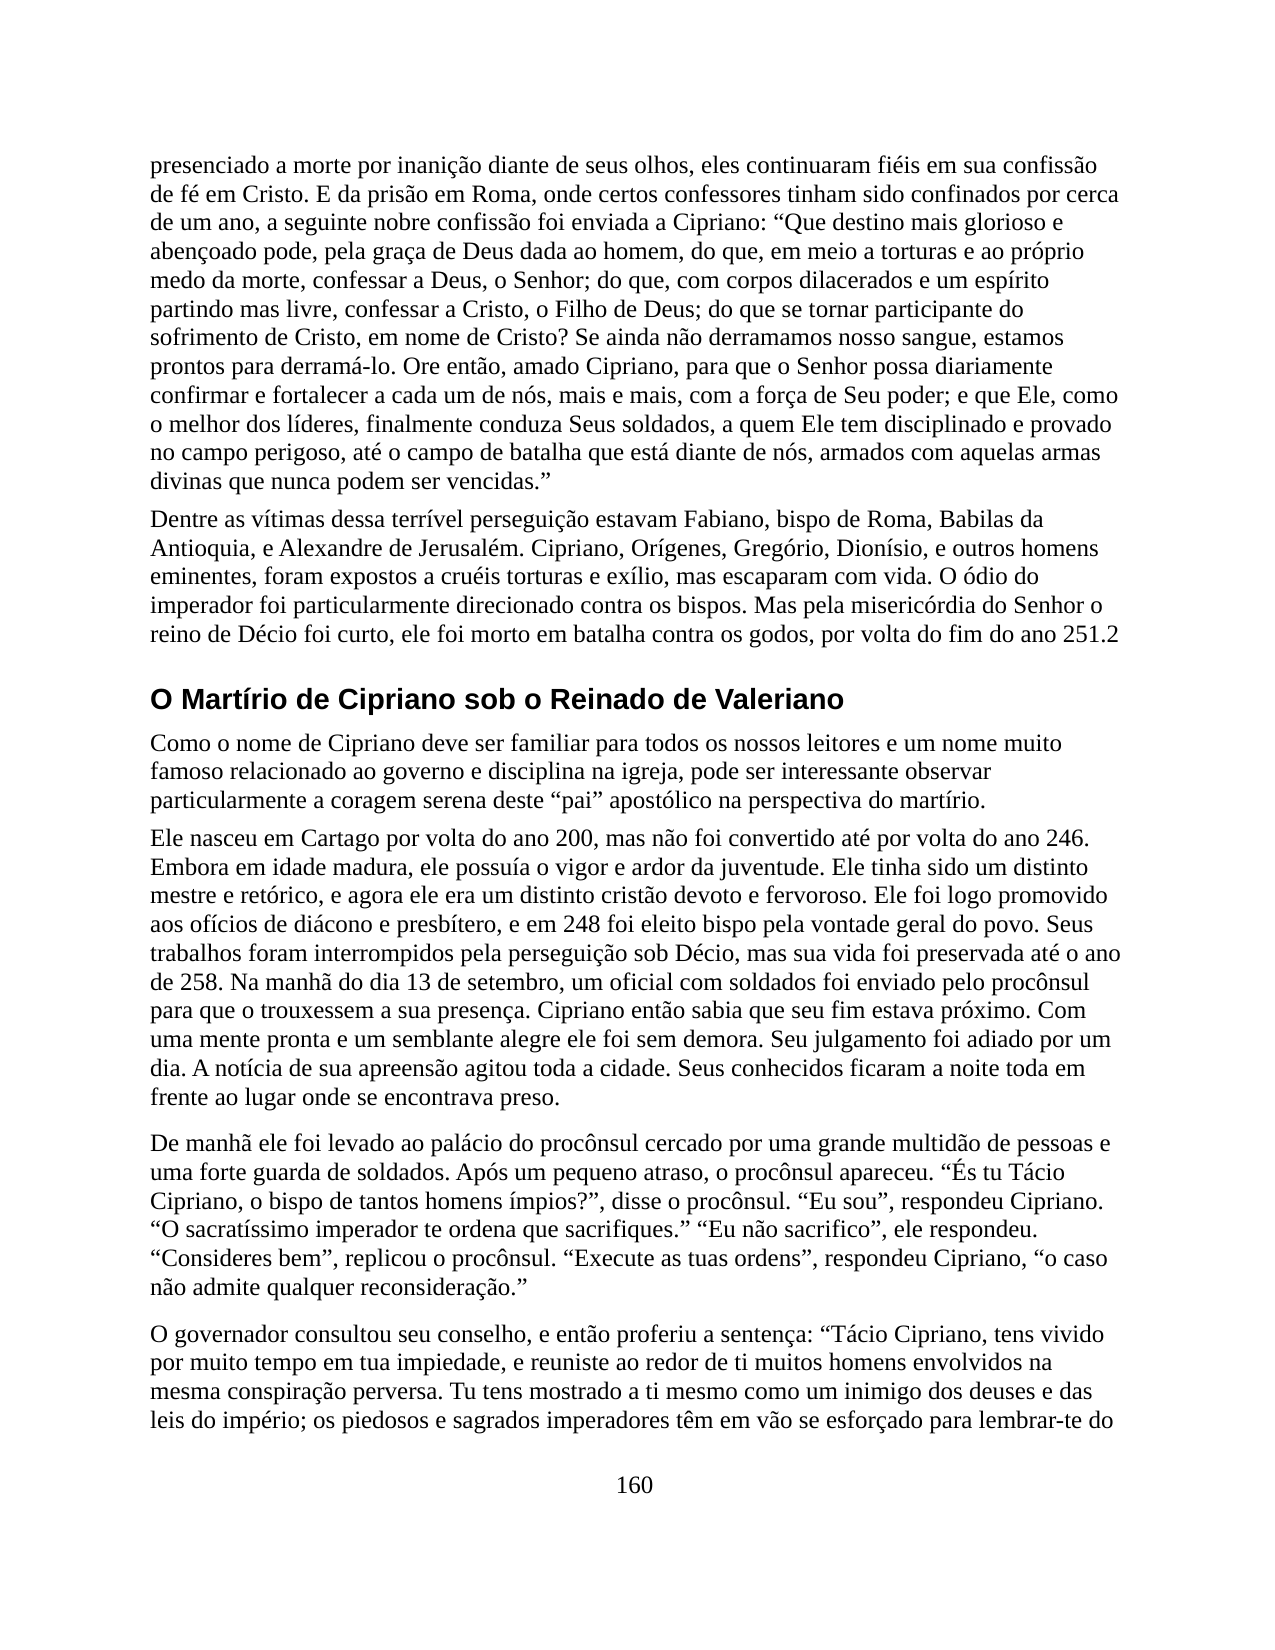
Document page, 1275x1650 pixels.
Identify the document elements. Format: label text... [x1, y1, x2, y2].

text Dentre as vítimas dessa terrível perseguição estavam Fabiano, bispo de Roma, Babilas da Antioquia, e Alexandre de Jerusalém. Cipriano, Orígenes, Gregório, Dionísio, e outros homens eminentes, foram expostos a cruéis torturas e exílio, mas escaparam com vida. O ódio do imperador foi particularmente direcionado contra os bispos. Mas pela misericórdia do Senhor o reino de Décio foi curto, ele foi morto em batalha contra os godos, por volta do fim do ano 251.2 [150, 504, 1125, 648]
text presenciado a morte por inanição diante de seus olhos, eles continuaram fiéis em sua confissão de fé em Cristo. E da prisão em Roma, onde certos confessores tinham sido confinados por cerca de um ano, a seguinte nobre confissão foi enviada a Cipriano: “Que destino mais glorioso e abençoado pode, pela graça de Deus dada ao homem, do que, em meio a torturas e ao próprio medo da morte, confessar a Deus, o Senhor; do que, com corpos dilacerados e um espírito partindo mas livre, confessar a Cristo, o Filho de Deus; do que se tornar participante do sofrimento de Cristo, em nome de Cristo? Se ainda não derramamos nosso sangue, estamos prontos para derramá-lo. Ore então, amado Cipriano, para que o Senhor possa diariamente confirmar e fortalecer a cada um de nós, mais e mais, com a força de Seu poder; e que Ele, como o melhor dos líderes, finalmente conduza Seus soldados, a quem Ele tem disciplinado e provado no campo perigoso, até o campo de batalha que está diante de nós, armados com aquelas armas divinas que nunca podem ser vencidas.” [150, 150, 1125, 495]
subtitle O Martírio de Cipriano sob o Reinado de Valeriano [150, 682, 1125, 715]
text De manhã ele foi levado ao palácio do procônsul cercado por uma grande multidão de pessoas e uma forte guarda de soldados. Após um pequeno atraso, o procônsul apareceu. “És tu Tácio Cipriano, o bispo de tantos homens ímpios?”, disse o procônsul. “Eu sou”, respondeu Cipriano. “O sacratíssimo imperador te ordena que sacrifiques.” “Eu não sacrifico”, ele respondeu. “Consideres bem”, replicou o procônsul. “Execute as tuas ordens”, respondeu Cipriano, “o caso não admite qualquer reconsideração.” [150, 1128, 1125, 1301]
text Ele nasceu em Cartago por volta do ano 200, mas não foi convertido até por volta do ano 246. Embora em idade madura, ele possuía o vigor e ardor da juventude. Ele tinha sido um distinto mestre e retórico, e agora ele era um distinto cristão devoto e fervoroso. Ele foi logo promovido aos ofícios de diácono e presbítero, e em 248 foi eleito bispo pela vontade geral do povo. Seus trabalhos foram interrompidos pela perseguição sob Décio, mas sua vida foi preservada até o ano de 258. Na manhã do dia 13 de setembro, um oficial com soldados foi enviado pelo procônsul para que o trouxessem a sua presença. Cipriano então sabia que seu fim estava próximo. Com uma mente pronta e um semblante alegre ele foi sem demora. Seu julgamento foi adiado por um dia. A notícia de sua apreensão agitou toda a cidade. Seus conhecidos ficaram a noite toda em frente ao lugar onde se encontrava preso. [150, 823, 1125, 1110]
text O governador consultou seu conselho, e então proferiu a sentença: “Tácio Cipriano, tens vivido por muito tempo em tua impiedade, e reuniste ao redor de ti muitos homens envolvidos na mesma conspiração perversa. Tu tens mostrado a ti mesmo como um inimigo dos deuses e das leis do império; os piedosos e sagrados imperadores têm em vão se esforçado para lembrar-te do [150, 1319, 1125, 1434]
text Como o nome de Cipriano deve ser familiar para todos os nossos leitores e um nome muito famoso relacionado ao governo e disciplina na igreja, pode ser interessante observar particularmente a coragem serena deste “pai” apostólico na perspectiva do martírio. [150, 728, 1125, 814]
